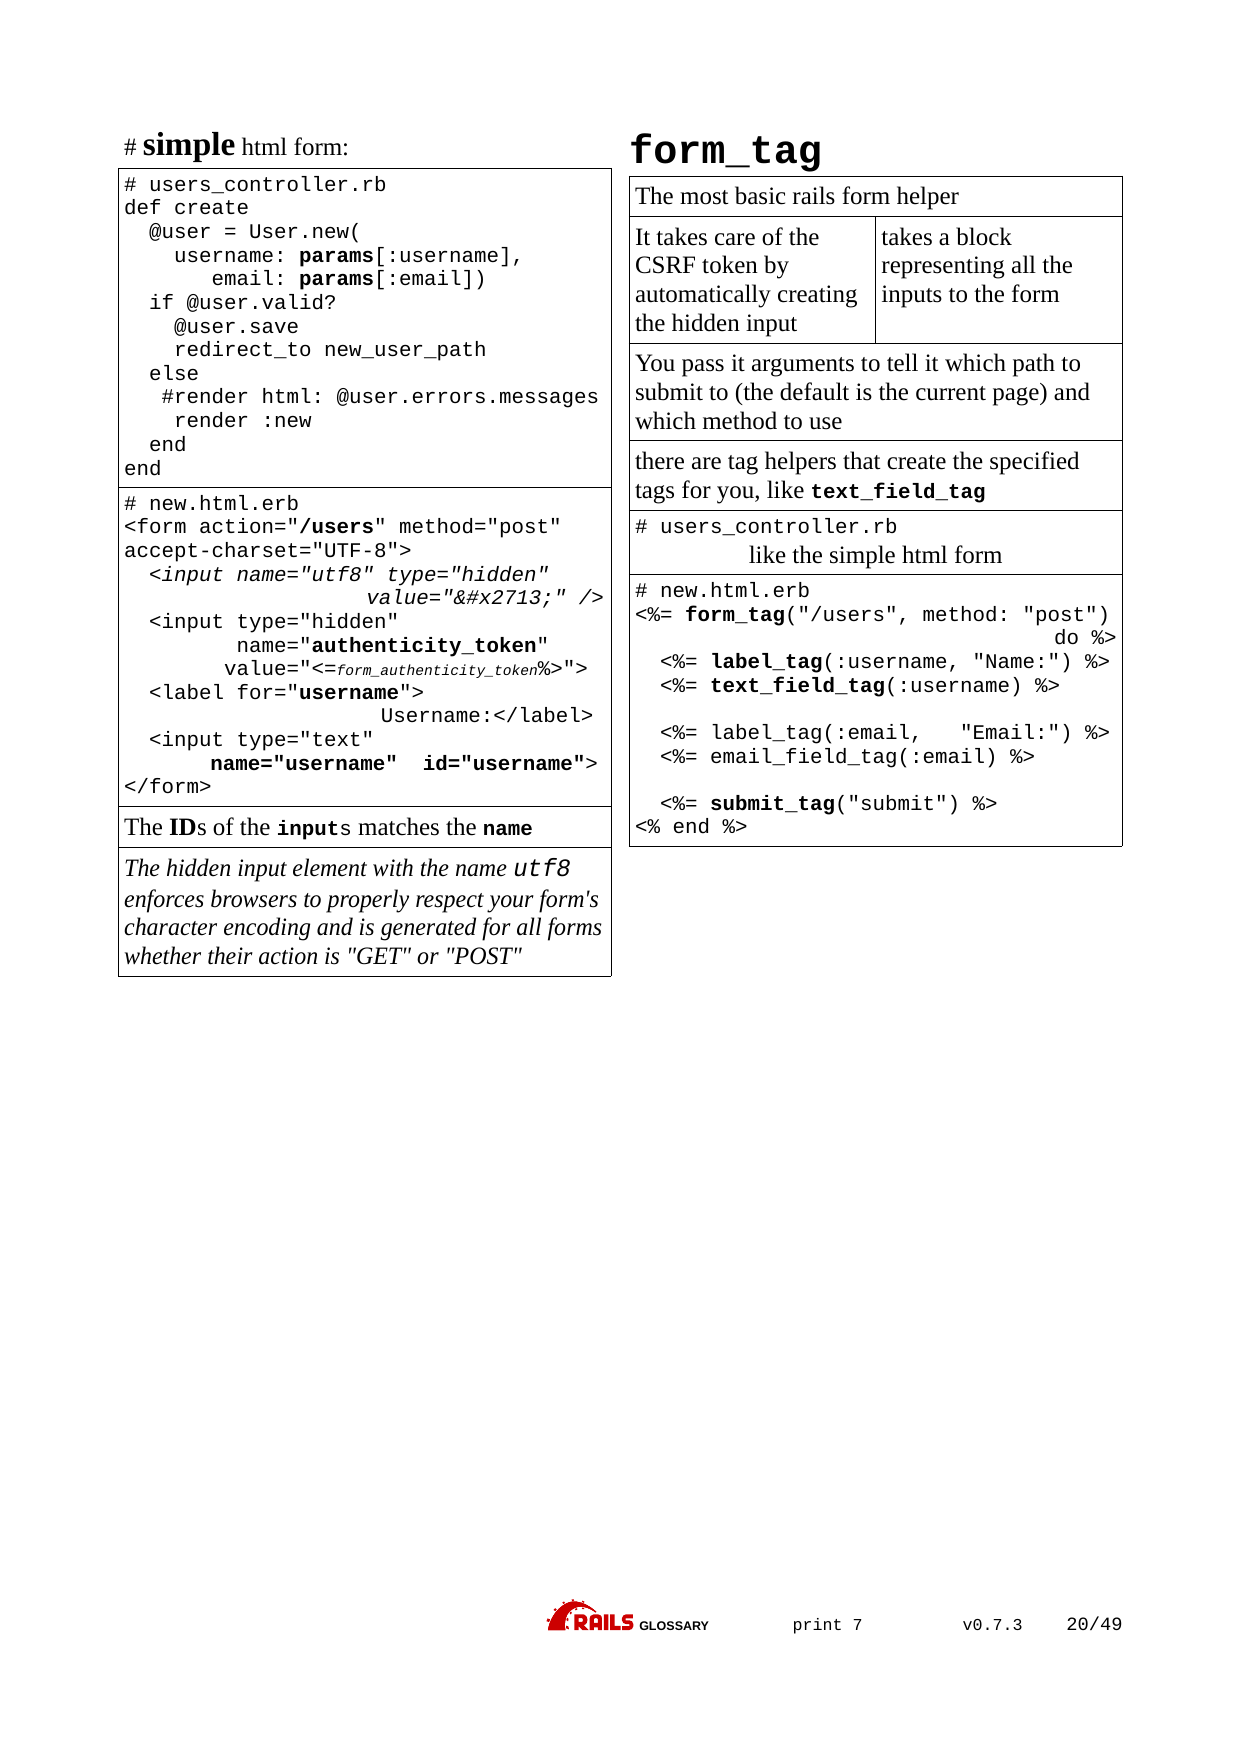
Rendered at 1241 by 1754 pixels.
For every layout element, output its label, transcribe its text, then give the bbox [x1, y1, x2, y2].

table_cell It takes care of the CSRF token by automatically creating the hidden input [630, 217, 875, 342]
table_cell # new.html.erb <%= form_tag("/users", method: "post") do %> <%= label_tag(:username, "Name:") %> <%= text_field_tag(:username) %> <%= label_tag(:email, "Email:") %> <%= email_field_tag(:email) %> <%= submit_tag("submit") %> <% end %> [630, 575, 1122, 846]
table_cell takes a block representing all the inputs to the form [876, 217, 1122, 342]
table_cell there are tag helpers that create the specified tags for you, like text_field_tag [630, 441, 1122, 510]
subtitle form_tag [629, 130, 1122, 176]
table_cell # new.html.erb <form action="/users" method="post" accept-charset="UTF-8"> <input name="utf8" type="hidden" value="&#x2713;" /> <input type="hidden" name="authenticity_token" value="<=form_authenticity_token%>"> <label for="username"> Username:</label> <input type="text" name="username" id="username"> </form> [119, 488, 611, 806]
table_cell The IDs of the inputs matches the name [119, 807, 611, 847]
table_cell # users_controller.rb def create @user = User.new( username: params[:username], email: params[:email]) if @user.valid? @user.save redirect_to new_user_path else #render html: @user.errors.messages render :new end end [119, 169, 611, 487]
table_header You pass it arguments to tell it which path to submit to (the default is the current page) and which method to use [630, 344, 1122, 440]
table_header # simple html form: [118, 118, 611, 168]
table_header The most basic rails form helper [630, 177, 1122, 216]
table_cell # users_controller.rb like the simple html form [630, 511, 1122, 574]
table_cell The hidden input element with the name utf8 enforces browsers to properly respect your form's character encoding and is generated for all forms whether their action is "GET" or "POST" [119, 848, 611, 976]
